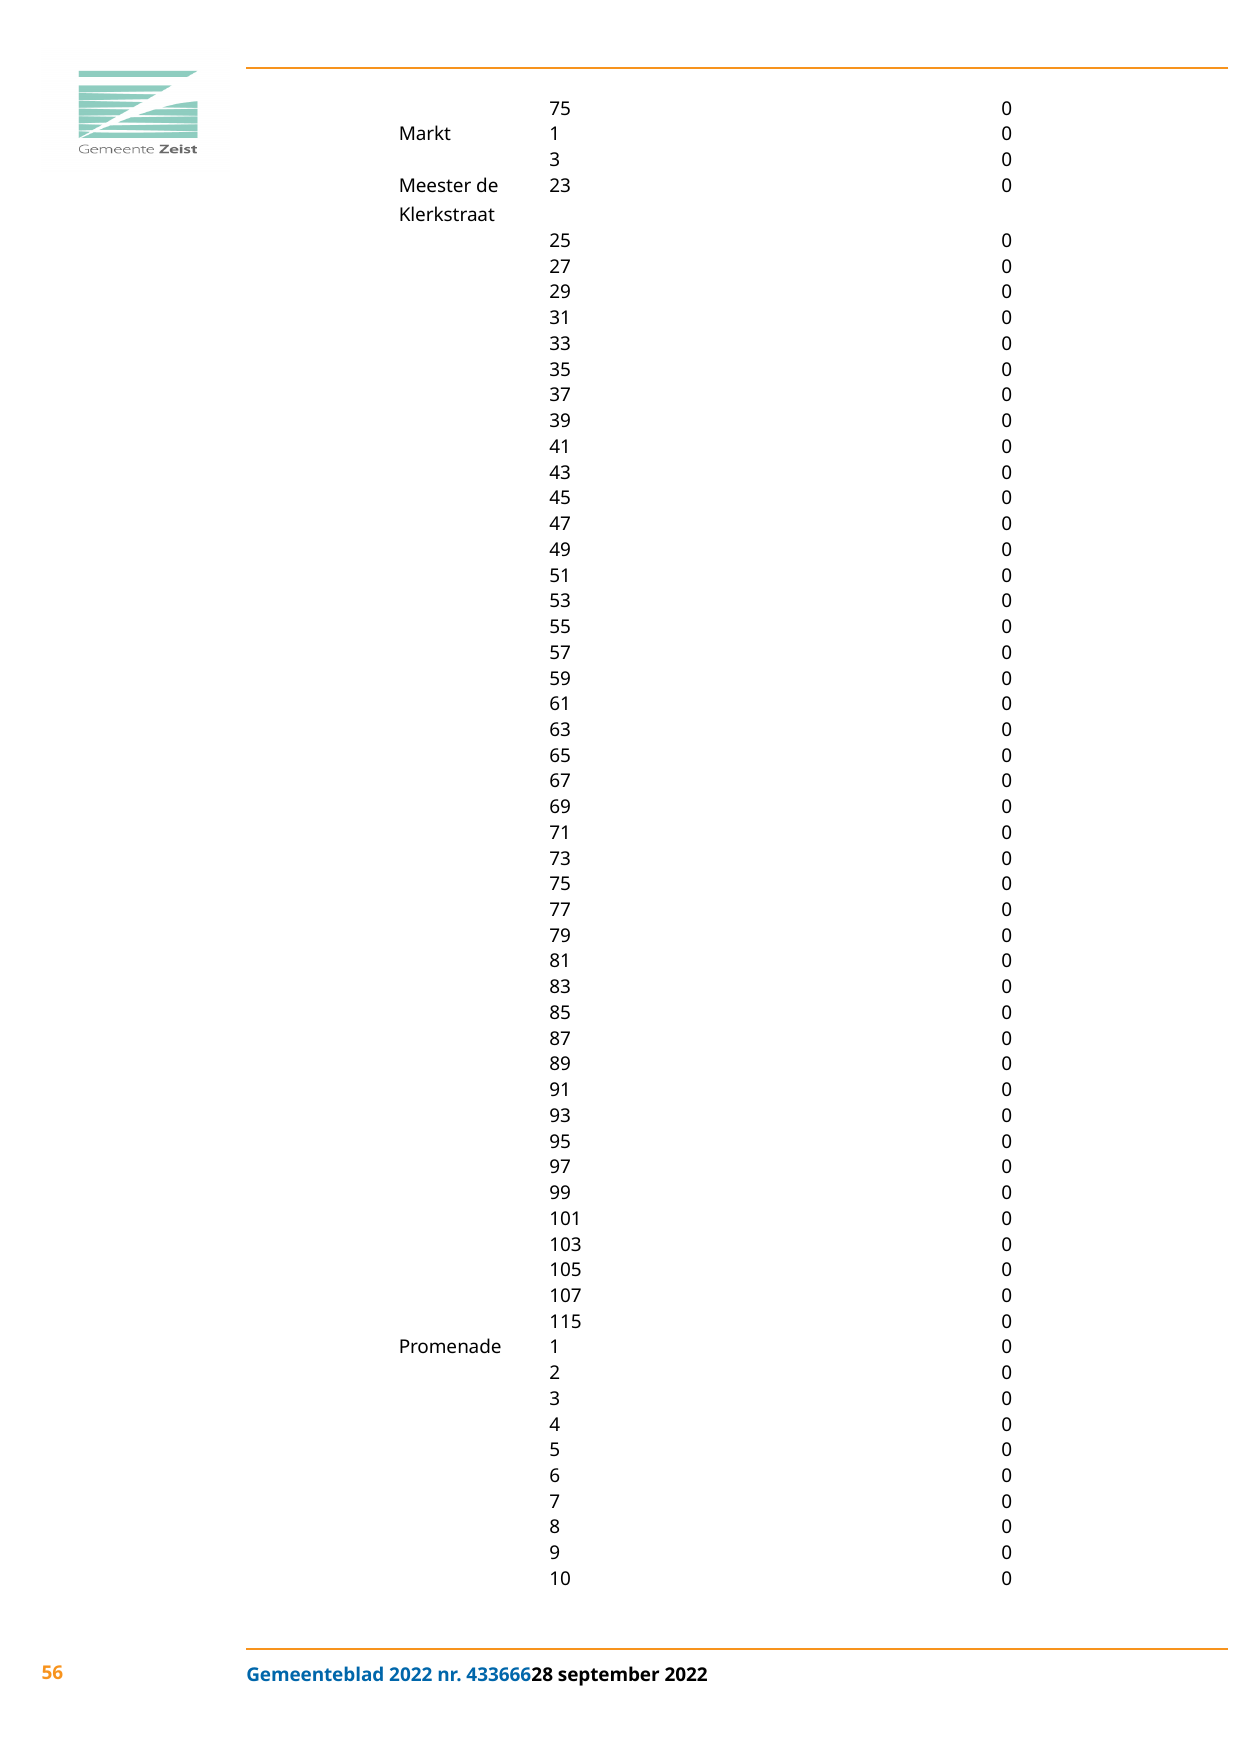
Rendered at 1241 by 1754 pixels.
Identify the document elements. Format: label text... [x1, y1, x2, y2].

table_cell [248, 356, 398, 382]
table_cell [399, 768, 549, 793]
table_cell [399, 146, 549, 172]
table_cell [850, 1102, 1001, 1128]
table_cell 47 [549, 510, 700, 536]
table_cell [248, 948, 398, 973]
table_cell 0 [1001, 1128, 1152, 1153]
table_cell [700, 871, 850, 896]
table_cell 3 [549, 146, 700, 172]
table_cell [850, 819, 1001, 845]
table_cell [248, 433, 398, 459]
table_cell 61 [549, 690, 700, 716]
table_cell [700, 1565, 850, 1591]
table_cell [248, 279, 398, 304]
table_cell [700, 1411, 850, 1437]
table_cell [700, 1205, 850, 1231]
table_cell [399, 562, 549, 587]
table_cell 95 [549, 1128, 700, 1153]
table_cell [700, 1025, 850, 1051]
table_cell 0 [1001, 974, 1152, 999]
picture [41, 47, 231, 172]
table_cell 0 [1001, 510, 1152, 536]
table_cell 0 [1001, 871, 1152, 896]
table_cell [850, 845, 1001, 871]
table_cell 85 [549, 999, 700, 1025]
table_cell [248, 253, 398, 279]
table_cell [248, 1359, 398, 1385]
table_cell [399, 922, 549, 948]
table_cell [399, 690, 549, 716]
table_cell 0 [1001, 1205, 1152, 1231]
table_cell 0 [1001, 1488, 1152, 1514]
table_cell 0 [1001, 1282, 1152, 1308]
table_cell 0 [1001, 742, 1152, 768]
table_cell 35 [549, 356, 700, 382]
table_cell 99 [549, 1179, 700, 1205]
table_cell 0 [1001, 536, 1152, 562]
table_cell 65 [549, 742, 700, 768]
table_cell 67 [549, 768, 700, 793]
table_cell [399, 1231, 549, 1256]
table_cell 71 [549, 819, 700, 845]
table_cell 107 [549, 1282, 700, 1308]
table_cell 0 [1001, 1514, 1152, 1539]
table_cell 69 [549, 793, 700, 819]
table_cell [248, 1462, 398, 1488]
table_cell [248, 845, 398, 871]
table_cell 0 [1001, 1154, 1152, 1179]
table_cell [399, 1385, 549, 1411]
table_cell [850, 1076, 1001, 1102]
table_cell 39 [549, 408, 700, 433]
table_cell 37 [549, 382, 700, 407]
table_cell 10 [549, 1565, 700, 1591]
table_cell [850, 1179, 1001, 1205]
table_cell [850, 742, 1001, 768]
table_cell [700, 845, 850, 871]
table_cell 0 [1001, 1231, 1152, 1256]
table_cell 0 [1001, 1462, 1152, 1488]
table_cell [399, 408, 549, 433]
table_cell [399, 459, 549, 484]
table_cell [248, 665, 398, 690]
table_cell [248, 974, 398, 999]
table_cell 5 [549, 1437, 700, 1462]
table_cell [248, 382, 398, 407]
table_cell 0 [1001, 588, 1152, 613]
table_cell [248, 1051, 398, 1076]
table_cell 0 [1001, 819, 1152, 845]
table_cell [700, 1359, 850, 1385]
table_cell 0 [1001, 253, 1152, 279]
table_cell [850, 1205, 1001, 1231]
table_cell [850, 999, 1001, 1025]
table_cell [700, 1462, 850, 1488]
table_cell [700, 1334, 850, 1359]
table_cell [700, 1385, 850, 1411]
table_cell [700, 716, 850, 742]
table_cell [248, 1256, 398, 1282]
table_cell [399, 253, 549, 279]
table_cell [700, 793, 850, 819]
table_cell 33 [549, 330, 700, 356]
table_cell [399, 1411, 549, 1437]
table_cell [248, 1308, 398, 1334]
table_cell [850, 1154, 1001, 1179]
table_cell 0 [1001, 485, 1152, 510]
table_cell [700, 1102, 850, 1128]
table_cell [850, 1256, 1001, 1282]
table_cell [399, 819, 549, 845]
table_cell [399, 510, 549, 536]
table_cell [850, 1334, 1001, 1359]
table_cell 0 [1001, 896, 1152, 922]
table_cell [850, 510, 1001, 536]
table_cell [700, 1179, 850, 1205]
table_cell 0 [1001, 1411, 1152, 1437]
table_cell [850, 121, 1001, 146]
table_cell [850, 279, 1001, 304]
table_cell 0 [1001, 1051, 1152, 1076]
table_cell [248, 1437, 398, 1462]
table_cell [700, 1488, 850, 1514]
table_cell [248, 690, 398, 716]
table_cell 0 [1001, 227, 1152, 253]
table_cell [850, 172, 1001, 227]
table_cell [399, 1514, 549, 1539]
table_cell 0 [1001, 999, 1152, 1025]
table_cell [399, 1102, 549, 1128]
table_cell [248, 1514, 398, 1539]
table_cell 0 [1001, 1565, 1152, 1591]
table_cell [248, 1128, 398, 1153]
table_cell [248, 1385, 398, 1411]
table_cell [850, 1462, 1001, 1488]
table_cell [399, 1256, 549, 1282]
table_cell [850, 613, 1001, 639]
table_cell 0 [1001, 716, 1152, 742]
table_cell [248, 1411, 398, 1437]
table_cell 0 [1001, 95, 1152, 121]
table_cell 0 [1001, 146, 1152, 172]
table_cell 89 [549, 1051, 700, 1076]
table_cell [399, 433, 549, 459]
table_cell [399, 896, 549, 922]
table_cell 23 [549, 172, 700, 227]
table_cell 0 [1001, 1256, 1152, 1282]
table_cell [700, 536, 850, 562]
table_cell [850, 356, 1001, 382]
table_cell [399, 1308, 549, 1334]
table_cell [399, 1051, 549, 1076]
table_cell [248, 1231, 398, 1256]
table_cell [850, 1411, 1001, 1437]
table_cell 103 [549, 1231, 700, 1256]
table_cell [700, 948, 850, 973]
table_cell [850, 330, 1001, 356]
table_cell 27 [549, 253, 700, 279]
table_cell 77 [549, 896, 700, 922]
table_cell [850, 1437, 1001, 1462]
table_cell [700, 433, 850, 459]
table_cell [399, 588, 549, 613]
table_cell 7 [549, 1488, 700, 1514]
table_cell 0 [1001, 121, 1152, 146]
table_cell [399, 382, 549, 407]
table_cell 55 [549, 613, 700, 639]
table_cell 105 [549, 1256, 700, 1282]
table_cell [248, 305, 398, 330]
table_cell 0 [1001, 459, 1152, 484]
table_cell [700, 330, 850, 356]
table_cell 0 [1001, 1076, 1152, 1102]
table_cell [248, 510, 398, 536]
table_cell [248, 768, 398, 793]
table_cell [700, 279, 850, 304]
table_cell [248, 536, 398, 562]
table_cell [399, 95, 549, 121]
table_cell [850, 227, 1001, 253]
table_cell [700, 95, 850, 121]
table_cell 91 [549, 1076, 700, 1102]
table_cell [399, 742, 549, 768]
table_cell [850, 1488, 1001, 1514]
table_cell [700, 1256, 850, 1282]
table_cell [399, 999, 549, 1025]
table_cell [248, 1179, 398, 1205]
table_cell [248, 330, 398, 356]
table_cell [850, 1565, 1001, 1591]
table_cell [850, 1359, 1001, 1385]
table_cell [700, 1128, 850, 1153]
table_cell [850, 896, 1001, 922]
table_cell [399, 613, 549, 639]
table_cell Promenade [399, 1334, 549, 1359]
table_cell [700, 613, 850, 639]
table_cell 0 [1001, 613, 1152, 639]
table_cell [248, 1205, 398, 1231]
table_cell 0 [1001, 356, 1152, 382]
table_cell 0 [1001, 172, 1152, 227]
table_cell [700, 121, 850, 146]
table_cell [399, 227, 549, 253]
table_cell 53 [549, 588, 700, 613]
table_cell 0 [1001, 1102, 1152, 1128]
table_cell [248, 172, 398, 227]
table_cell 0 [1001, 1540, 1152, 1565]
table_cell [399, 1462, 549, 1488]
table_cell [700, 227, 850, 253]
table_cell [248, 408, 398, 433]
table_cell [248, 922, 398, 948]
table_cell [399, 974, 549, 999]
table_cell 0 [1001, 768, 1152, 793]
table_cell [850, 922, 1001, 948]
table_cell [248, 1565, 398, 1591]
table_cell [248, 1282, 398, 1308]
table_cell [248, 1076, 398, 1102]
table_cell [850, 1051, 1001, 1076]
table_cell [700, 1308, 850, 1334]
table_cell [399, 1540, 549, 1565]
table_cell [248, 146, 398, 172]
table_cell [248, 793, 398, 819]
table_cell 0 [1001, 639, 1152, 665]
table_cell [850, 536, 1001, 562]
table_cell [399, 356, 549, 382]
table_cell [399, 1128, 549, 1153]
table_cell [700, 1282, 850, 1308]
table_cell 79 [549, 922, 700, 948]
table_cell 49 [549, 536, 700, 562]
table_cell 0 [1001, 1308, 1152, 1334]
table_cell [399, 330, 549, 356]
table_cell [399, 845, 549, 871]
table_cell [248, 1488, 398, 1514]
table_cell [850, 433, 1001, 459]
table_cell [700, 172, 850, 227]
table_cell [850, 485, 1001, 510]
table_cell 75 [549, 95, 700, 121]
table_cell [850, 562, 1001, 587]
table_cell [248, 716, 398, 742]
table_cell [248, 562, 398, 587]
table_cell [850, 665, 1001, 690]
table_cell 43 [549, 459, 700, 484]
table_cell [248, 121, 398, 146]
table_cell 0 [1001, 562, 1152, 587]
table_cell 6 [549, 1462, 700, 1488]
table_cell [248, 819, 398, 845]
table_cell 0 [1001, 1385, 1152, 1411]
table_cell [399, 665, 549, 690]
table_cell [399, 279, 549, 304]
table_cell 0 [1001, 305, 1152, 330]
table_cell [399, 1154, 549, 1179]
table_cell [399, 716, 549, 742]
table_cell 0 [1001, 408, 1152, 433]
table_cell [700, 690, 850, 716]
table_cell 29 [549, 279, 700, 304]
table_cell [248, 227, 398, 253]
table_cell [850, 639, 1001, 665]
table_cell 0 [1001, 1437, 1152, 1462]
table_cell [700, 896, 850, 922]
table_cell [850, 146, 1001, 172]
table_cell [850, 948, 1001, 973]
table_cell [850, 1025, 1001, 1051]
table_cell [399, 485, 549, 510]
table_cell [399, 639, 549, 665]
table_cell [248, 1154, 398, 1179]
table_cell 63 [549, 716, 700, 742]
table_cell [248, 1102, 398, 1128]
table_cell [700, 974, 850, 999]
table_cell [248, 999, 398, 1025]
table_cell 0 [1001, 382, 1152, 407]
table_cell [850, 690, 1001, 716]
table_cell 41 [549, 433, 700, 459]
table_cell [850, 408, 1001, 433]
table_cell 0 [1001, 922, 1152, 948]
table_cell [850, 974, 1001, 999]
table_cell 0 [1001, 330, 1152, 356]
table_cell [700, 305, 850, 330]
table_cell [700, 639, 850, 665]
table_cell [850, 1282, 1001, 1308]
table_cell [700, 1051, 850, 1076]
table_cell 3 [549, 1385, 700, 1411]
table_cell 0 [1001, 1025, 1152, 1051]
table_cell [850, 95, 1001, 121]
table_cell 0 [1001, 1359, 1152, 1385]
table_cell 51 [549, 562, 700, 587]
table_cell [248, 1540, 398, 1565]
table_cell [850, 459, 1001, 484]
table_cell [850, 716, 1001, 742]
table_cell 0 [1001, 793, 1152, 819]
table_cell Meester de Klerkstraat [399, 172, 549, 227]
table_cell 0 [1001, 433, 1152, 459]
table_cell [700, 356, 850, 382]
table_cell 45 [549, 485, 700, 510]
table_cell [700, 1540, 850, 1565]
table_cell [700, 459, 850, 484]
table_cell 0 [1001, 948, 1152, 973]
table_cell [700, 485, 850, 510]
table_cell 0 [1001, 1334, 1152, 1359]
table_cell [850, 382, 1001, 407]
table_cell [700, 819, 850, 845]
table_cell [700, 1076, 850, 1102]
table_cell [248, 588, 398, 613]
table_cell [399, 305, 549, 330]
table_cell [399, 1488, 549, 1514]
table_cell [850, 1231, 1001, 1256]
table_cell [700, 999, 850, 1025]
table_cell [700, 1514, 850, 1539]
table_cell [700, 1437, 850, 1462]
table_cell [850, 305, 1001, 330]
table_cell [248, 95, 398, 121]
table_cell 1 [549, 1334, 700, 1359]
table_cell [850, 768, 1001, 793]
table_cell [399, 1282, 549, 1308]
table_cell 0 [1001, 845, 1152, 871]
table_cell [248, 1334, 398, 1359]
table_cell 1 [549, 121, 700, 146]
table_cell [700, 1231, 850, 1256]
table_cell [248, 871, 398, 896]
table_cell 97 [549, 1154, 700, 1179]
table_cell [850, 588, 1001, 613]
table_cell 0 [1001, 665, 1152, 690]
table_cell [248, 896, 398, 922]
table_cell 57 [549, 639, 700, 665]
table_cell [399, 1076, 549, 1102]
table_cell [700, 742, 850, 768]
table_cell 81 [549, 948, 700, 973]
table_cell 0 [1001, 279, 1152, 304]
table_cell 59 [549, 665, 700, 690]
table_cell 4 [549, 1411, 700, 1437]
table_cell 9 [549, 1540, 700, 1565]
table_cell [399, 948, 549, 973]
table_cell [700, 768, 850, 793]
table_cell [700, 922, 850, 948]
table_cell [399, 1359, 549, 1385]
table_cell [248, 742, 398, 768]
table_cell 0 [1001, 690, 1152, 716]
table_cell [850, 871, 1001, 896]
table_cell [248, 639, 398, 665]
table_cell [700, 1154, 850, 1179]
table_cell 101 [549, 1205, 700, 1231]
table_cell [700, 146, 850, 172]
table_cell [248, 485, 398, 510]
table_cell [700, 382, 850, 407]
table_cell 25 [549, 227, 700, 253]
table_cell [399, 1179, 549, 1205]
table_cell [700, 665, 850, 690]
table_cell [850, 1540, 1001, 1565]
table_cell [850, 1128, 1001, 1153]
table_cell 93 [549, 1102, 700, 1128]
table_cell [700, 253, 850, 279]
table_cell [399, 871, 549, 896]
table_cell [399, 536, 549, 562]
table_cell [399, 1437, 549, 1462]
table_cell Markt [399, 121, 549, 146]
table_cell [700, 510, 850, 536]
table_cell [248, 459, 398, 484]
table_cell 83 [549, 974, 700, 999]
table_cell [248, 613, 398, 639]
table_cell [850, 1308, 1001, 1334]
table_cell 87 [549, 1025, 700, 1051]
table_cell [399, 1565, 549, 1591]
table_cell [850, 1385, 1001, 1411]
table_cell 73 [549, 845, 700, 871]
table_cell [399, 1025, 549, 1051]
table_cell 115 [549, 1308, 700, 1334]
table_cell [399, 1205, 549, 1231]
table_cell [700, 408, 850, 433]
table_cell 75 [549, 871, 700, 896]
table_cell [700, 588, 850, 613]
table_cell [850, 253, 1001, 279]
table_cell 0 [1001, 1179, 1152, 1205]
table_cell [700, 562, 850, 587]
table_cell [248, 1025, 398, 1051]
table_cell 31 [549, 305, 700, 330]
table_cell 8 [549, 1514, 700, 1539]
table_cell 2 [549, 1359, 700, 1385]
table_cell [850, 793, 1001, 819]
table_cell [850, 1514, 1001, 1539]
table_cell [399, 793, 549, 819]
